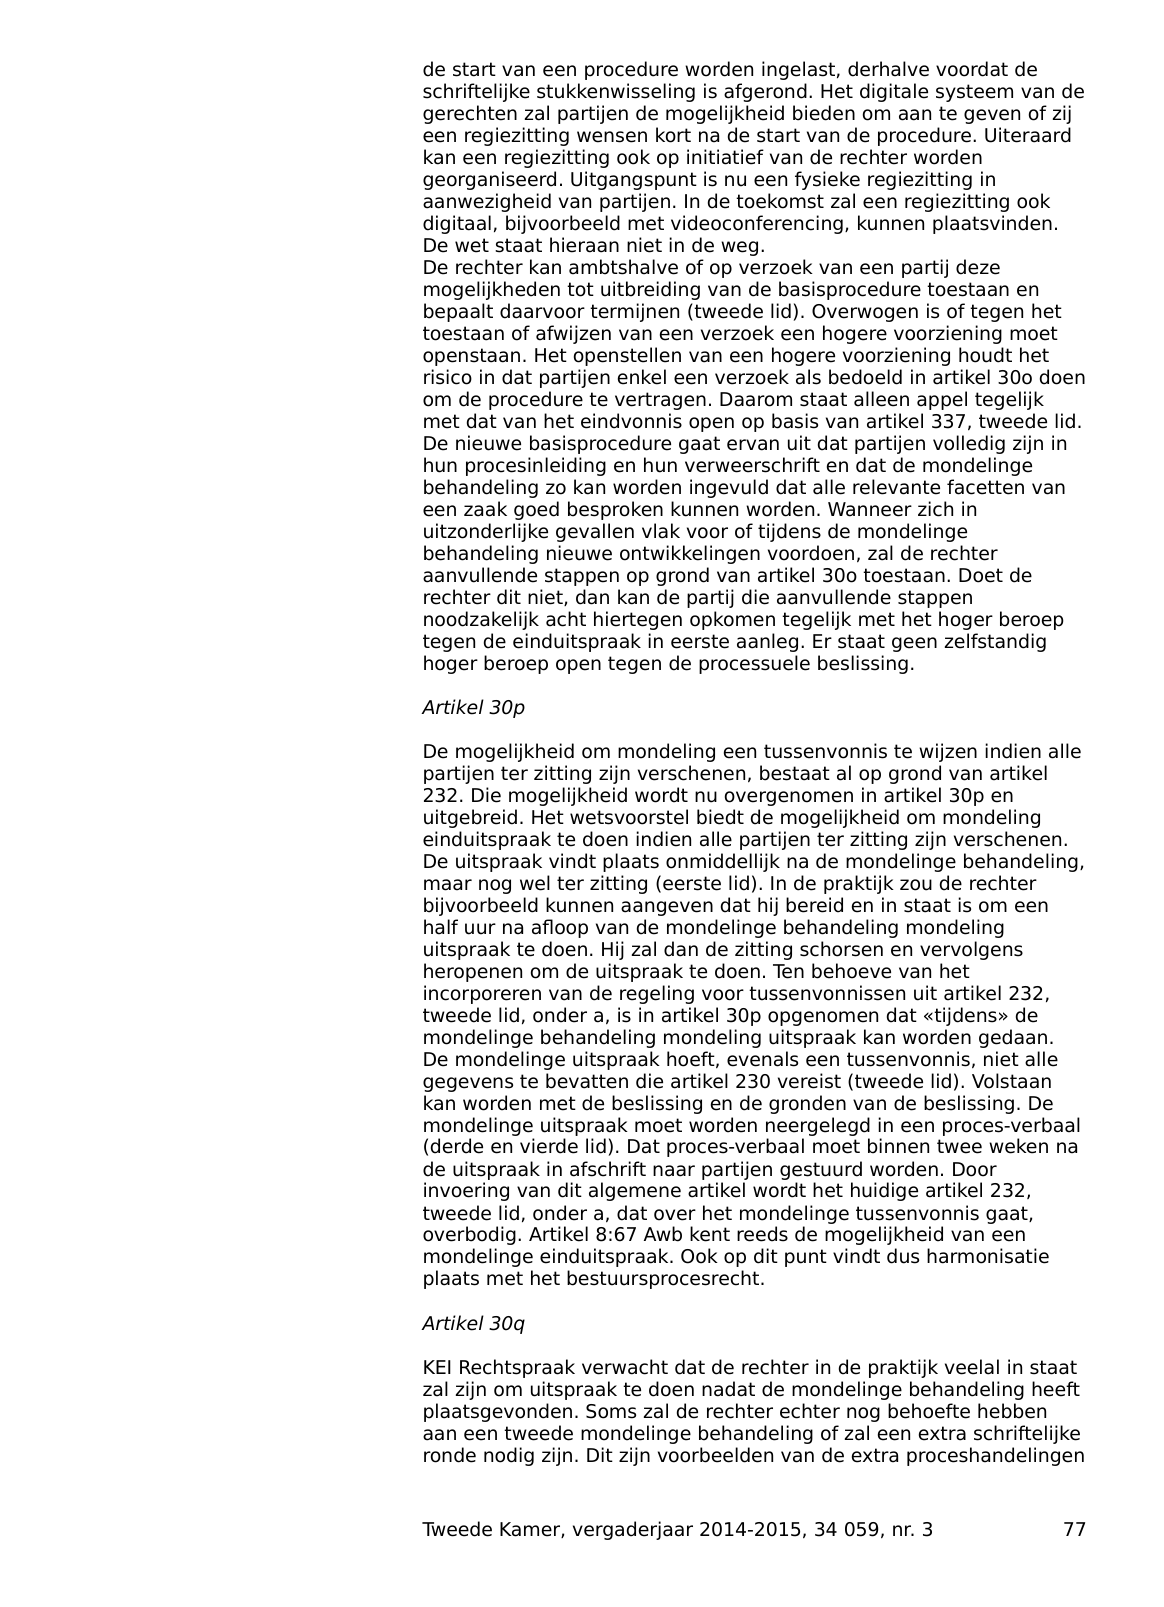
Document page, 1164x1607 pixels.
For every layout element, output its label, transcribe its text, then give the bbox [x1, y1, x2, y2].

subtitle Artikel 30q [422, 1312, 1087, 1334]
text De nieuwe basisprocedure gaat ervan uit dat partijen volledig zijn in hun procesinleiding en hun verweerschrift en dat de mondelinge behandeling zo kan worden ingevuld dat alle relevante facetten van een zaak goed besproken kunnen worden. Wanneer zich in uitzonderlijke gevallen vlak voor of tijdens de mondelinge behandeling nieuwe ontwikkelingen voordoen, zal de rechter aanvullende stappen op grond van artikel 30o toestaan. Doet de rechter dit niet, dan kan de partij die aanvullende stappen noodzakelijk acht hiertegen opkomen tegelijk met het hoger beroep tegen de einduitspraak in eerste aanleg. Er staat geen zelfstandig hoger beroep open tegen de processuele beslissing. [422, 433, 1087, 674]
subtitle Artikel 30p [422, 697, 1087, 719]
text De mogelijkheid om mondeling een tussenvonnis te wijzen indien alle partijen ter zitting zijn verschenen, bestaat al op grond van artikel 232. Die mogelijkheid wordt nu overgenomen in artikel 30p en uitgebreid. Het wetsvoorstel biedt de mogelijkheid om mondeling einduitspraak te doen indien alle partijen ter zitting zijn verschenen. De uitspraak vindt plaats onmiddellijk na de mondelinge behandeling, maar nog wel ter zitting (eerste lid). In de praktijk zou de rechter bijvoorbeeld kunnen aangeven dat hij bereid en in staat is om een half uur na afloop van de mondelinge behandeling mondeling uitspraak te doen. Hij zal dan de zitting schorsen en vervolgens heropenen om de uitspraak te doen. Ten behoeve van het incorporeren van de regeling voor tussenvonnissen uit artikel 232, tweede lid, onder a, is in artikel 30p opgenomen dat «tijdens» de mondelinge behandeling mondeling uitspraak kan worden gedaan. De mondelinge uitspraak hoeft, evenals een tussenvonnis, niet alle gegevens te bevatten die artikel 230 vereist (tweede lid). Volstaan kan worden met de beslissing en de gronden van de beslissing. De mondelinge uitspraak moet worden neergelegd in een proces-verbaal (derde en vierde lid). Dat proces-verbaal moet binnen twee weken na de uitspraak in afschrift naar partijen gestuurd worden. Door invoering van dit algemene artikel wordt het huidige artikel 232, tweede lid, onder a, dat over het mondelinge tussenvonnis gaat, overbodig. Artikel 8:67 Awb kent reeds de mogelijkheid van een mondelinge einduitspraak. Ook op dit punt vindt dus harmonisatie plaats met het bestuursprocesrecht. [422, 741, 1087, 1290]
text De rechter kan ambtshalve of op verzoek van een partij deze mogelijkheden tot uitbreiding van de basisprocedure toestaan en bepaalt daarvoor termijnen (tweede lid). Overwogen is of tegen het toestaan of afwijzen van een verzoek een hogere voorziening moet openstaan. Het openstellen van een hogere voorziening houdt het risico in dat partijen enkel een verzoek als bedoeld in artikel 30o doen om de procedure te vertragen. Daarom staat alleen appel tegelijk met dat van het eindvonnis open op basis van artikel 337, tweede lid. [422, 257, 1087, 433]
text de start van een procedure worden ingelast, derhalve voordat de schriftelijke stukkenwisseling is afgerond. Het digitale systeem van de gerechten zal partijen de mogelijkheid bieden om aan te geven of zij een regiezitting wensen kort na de start van de procedure. Uiteraard kan een regiezitting ook op initiatief van de rechter worden georganiseerd. Uitgangspunt is nu een fysieke regiezitting in aanwezigheid van partijen. In de toekomst zal een regiezitting ook digitaal, bijvoorbeeld met videoconferencing, kunnen plaatsvinden. De wet staat hieraan niet in de weg. [422, 59, 1087, 257]
text KEI Rechtspraak verwacht dat de rechter in de praktijk veelal in staat zal zijn om uitspraak te doen nadat de mondelinge behandeling heeft plaatsgevonden. Soms zal de rechter echter nog behoefte hebben aan een tweede mondelinge behandeling of zal een extra schriftelijke ronde nodig zijn. Dit zijn voorbeelden van de extra proceshandelingen [422, 1357, 1087, 1467]
